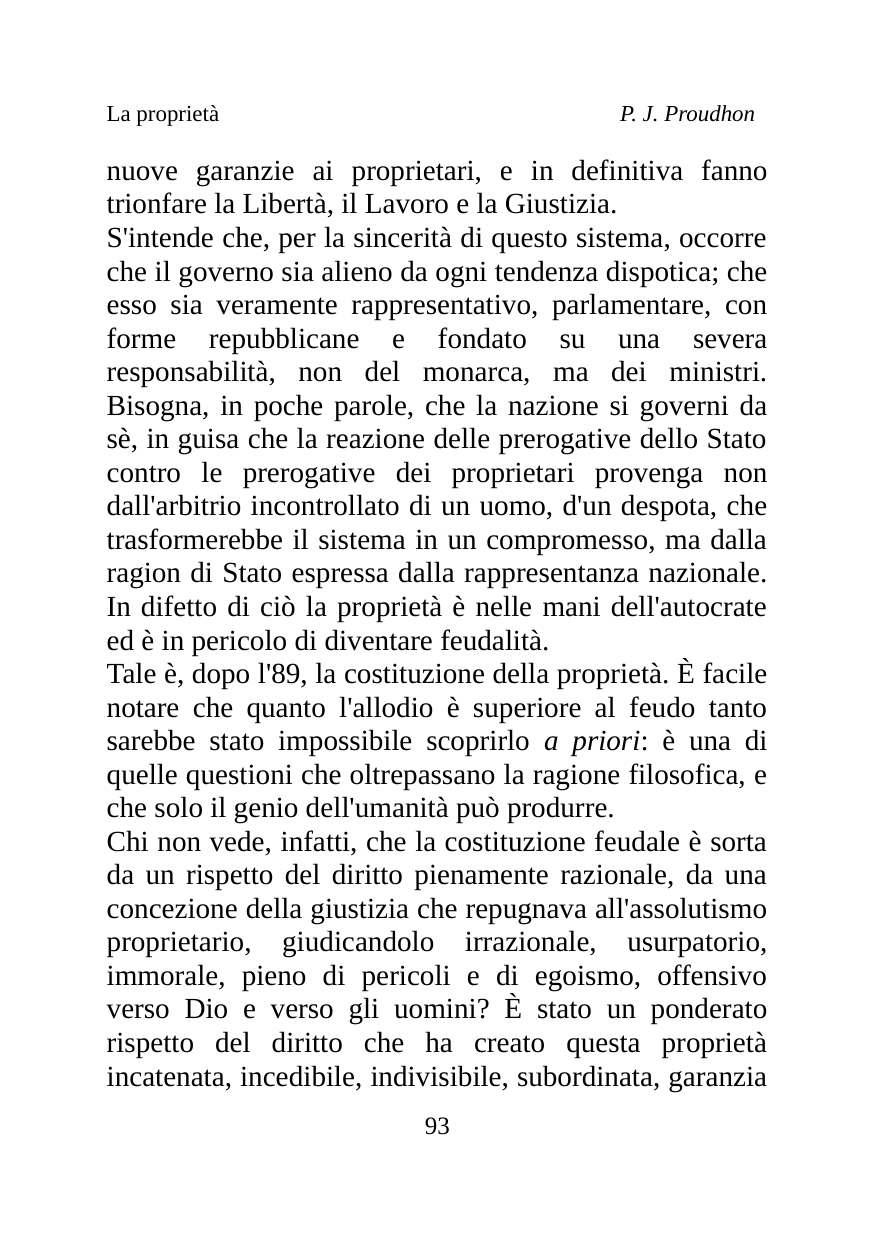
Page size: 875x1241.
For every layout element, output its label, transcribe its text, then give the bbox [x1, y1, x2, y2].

text nuove garanzie ai proprietari, e in definitiva fanno trionfare la Libertà, il Lavoro e la Giustizia. [106, 153, 768, 220]
text Chi non vede, infatti, che la costituzione feudale è sorta da un rispetto del diritto pienamente razionale, da una concezione della giustizia che repugnava all'assolutismo proprietario, giudicandolo irrazionale, usurpatorio, immorale, pieno di pericoli e di egoismo, offensivo verso Dio e verso gli uomini? È stato un ponderato rispetto del diritto che ha creato questa proprietà incatenata, incedibile, indivisibile, subordinata, garanzia [106, 824, 768, 1092]
text S'intende che, per la sincerità di questo sistema, occorre che il governo sia alieno da ogni tendenza dispotica; che esso sia veramente rappresentativo, parlamentare, con forme repubblicane e fondato su una severa responsabilità, non del monarca, ma dei ministri. Bisogna, in poche parole, che la nazione si governi da sè, in guisa che la reazione delle prerogative dello Stato contro le prerogative dei proprietari provenga non dall'arbitrio incontrollato di un uomo, d'un despota, che trasformerebbe il sistema in un compromesso, ma dalla ragion di Stato espressa dalla rappresentanza nazionale. In difetto di ciò la proprietà è nelle mani dell'autocrate ed è in pericolo di diventare feudalità. [106, 220, 768, 656]
text Tale è, dopo l'89, la costituzione della proprietà. È facile notare che quanto l'allodio è superiore al feudo tanto sarebbe stato impossibile scoprirlo a priori: è una di quelle questioni che oltrepassano la ragione filosofica, e che solo il genio dell'umanità può produrre. [106, 656, 768, 824]
